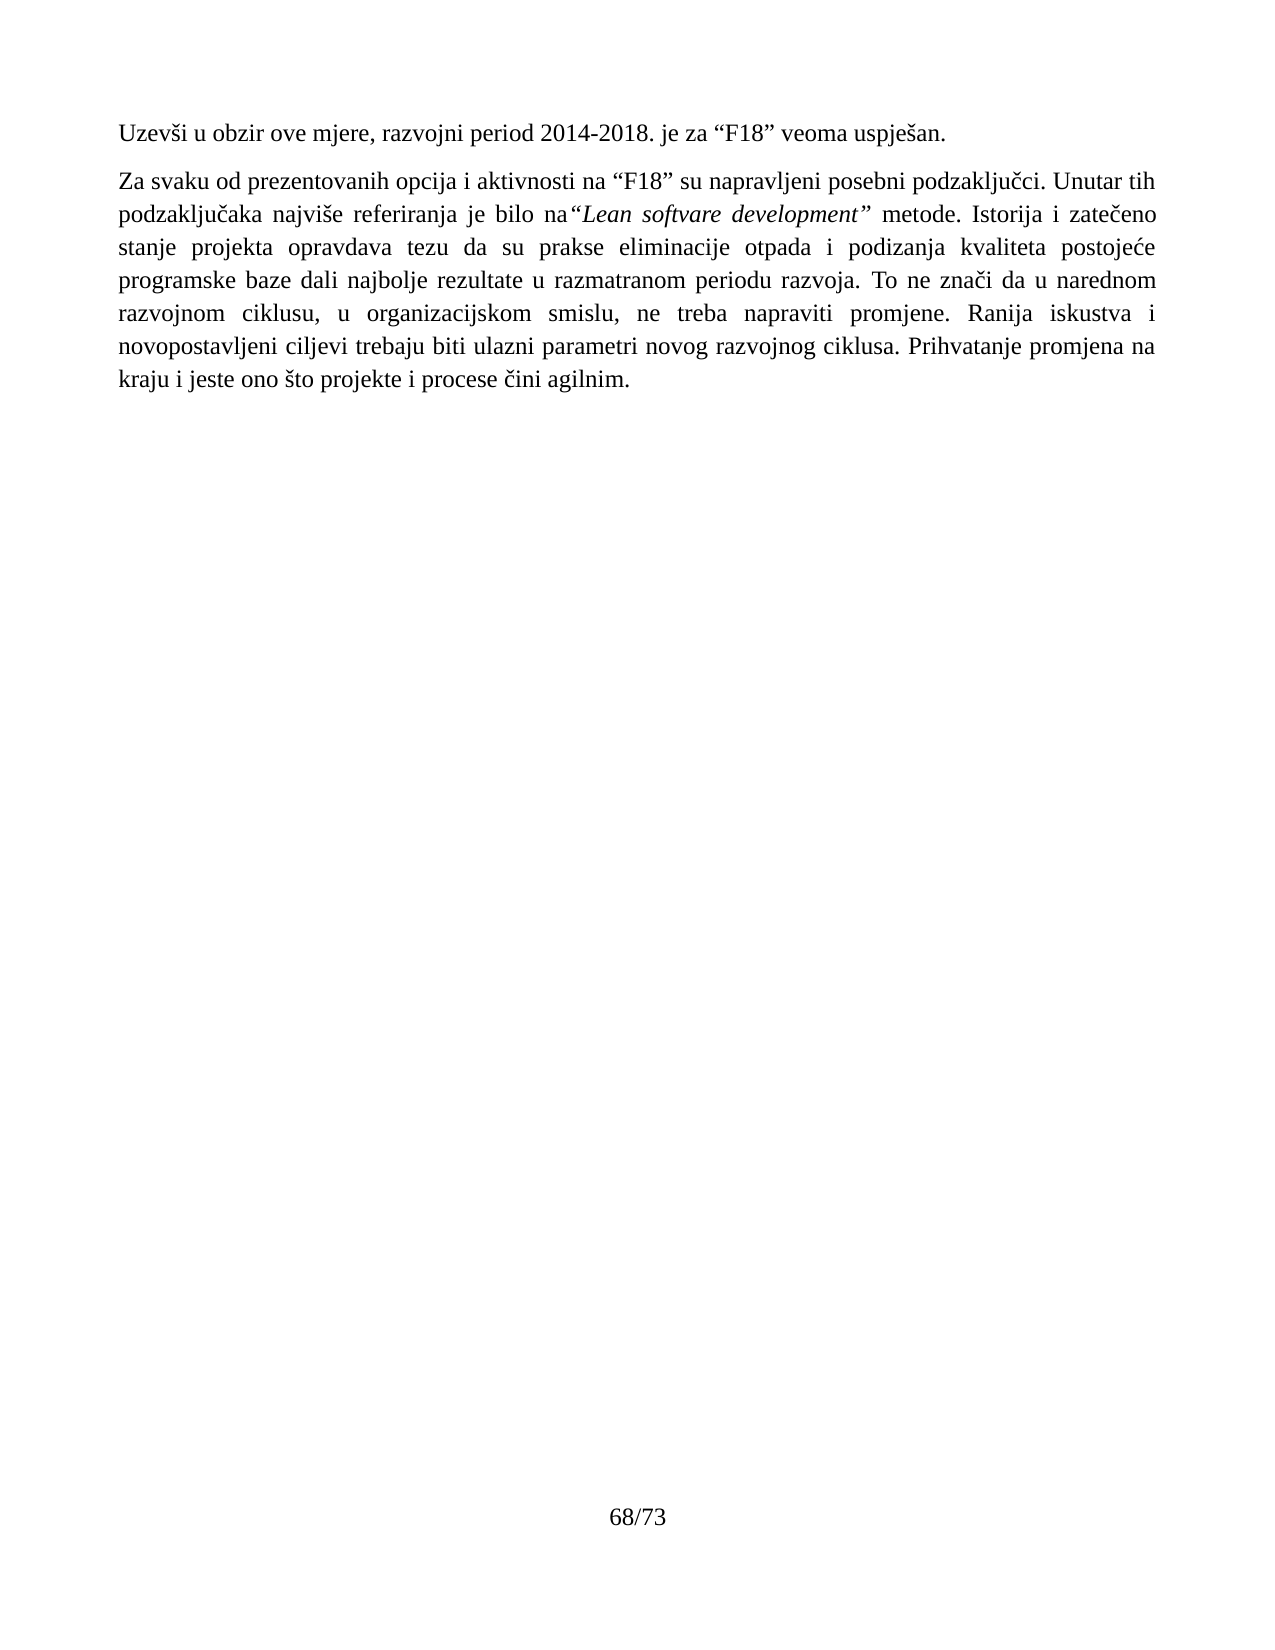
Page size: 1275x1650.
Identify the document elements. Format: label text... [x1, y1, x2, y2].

text Uzevši u obzir ove mjere, razvojni period 2014-2018. je za “F18” veoma uspješan. [118, 118, 1157, 147]
text Za svaku od prezentovanih opcija i aktivnosti na “F18” su napravljeni posebni podzaključci. Unutar tih podzaključaka najviše referiranja je bilo na“Lean softvare development” metode. Istorija i zatečeno stanje projekta opravdava tezu da su prakse eliminacije otpada i podizanja kvaliteta postojeće programske baze dali najbolje rezultate u razmatranom periodu razvoja. To ne znači da u narednom razvojnom ciklusu, u organizacijskom smislu, ne treba napraviti promjene. Ranija iskustva i novopostavljeni ciljevi trebaju biti ulazni parametri novog razvojnog ciklusa. Prihvatanje promjena na kraju i jeste ono što projekte i procese čini agilnim. [118, 166, 1157, 393]
